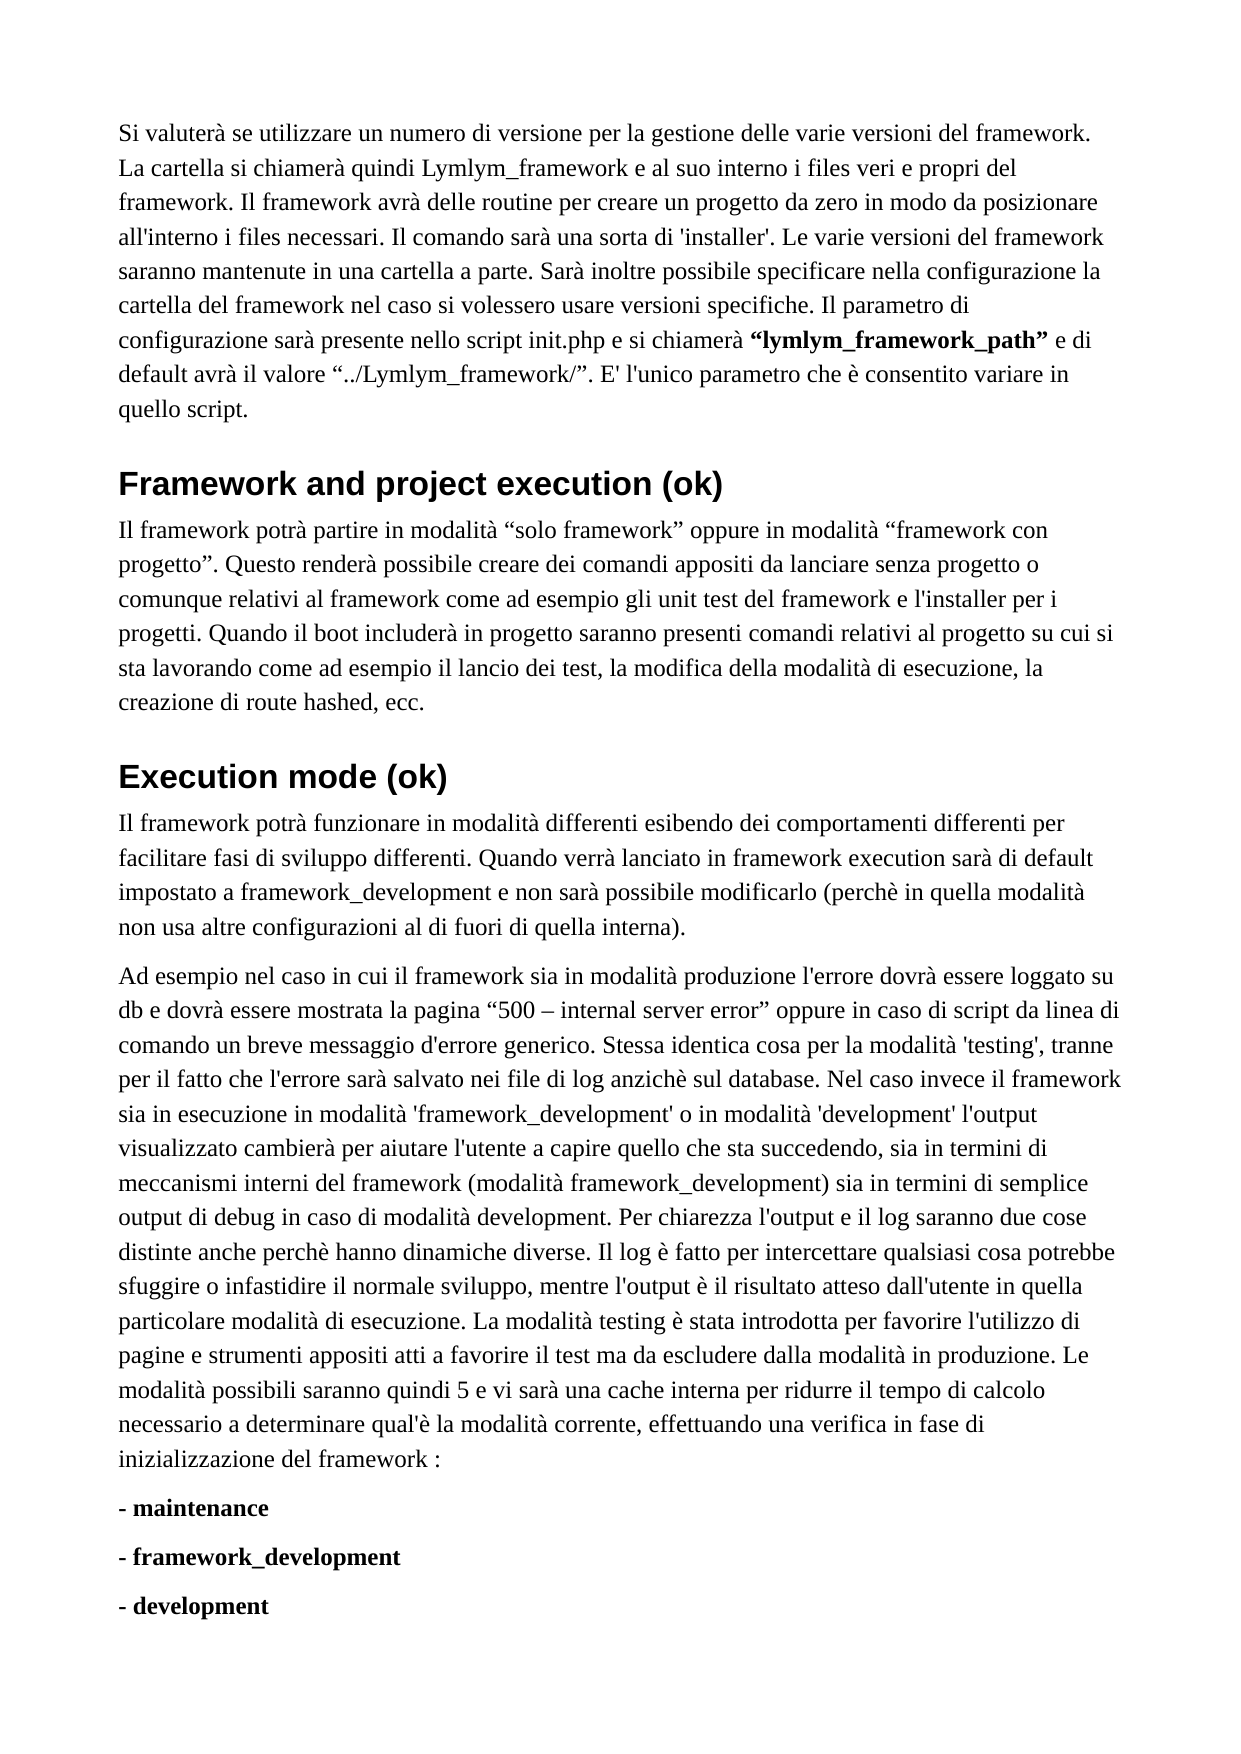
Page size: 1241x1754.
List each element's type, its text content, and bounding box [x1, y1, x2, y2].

text Il framework potrà funzionare in modalità differenti esibendo dei comportamenti differenti per facilitare fasi di sviluppo differenti. Quando verrà lanciato in framework execution sarà di default impostato a framework_development e non sarà possibile modificarlo (perchè in quella modalità non usa altre configurazioni al di fuori di quella interna). [118, 808, 1122, 941]
subtitle Framework and project execution (ok) [118, 464, 1122, 502]
text - framework_development [118, 1542, 1122, 1571]
text Si valuterà se utilizzare un numero di versione per la gestione delle varie versioni del framework. La cartella si chiamerà quindi Lymlym_framework e al suo interno i files veri e propri del framework. Il framework avrà delle routine per creare un progetto da zero in modo da posizionare all'interno i files necessari. Il comando sarà una sorta di 'installer'. Le varie versioni del framework saranno mantenute in una cartella a parte. Sarà inoltre possibile specificare nella configurazione la cartella del framework nel caso si volessero usare versioni specifiche. Il parametro di configurazione sarà presente nello script init.php e si chiamerà “lymlym_framework_path” e di default avrà il valore “../Lymlym_framework/”. E' l'unico parametro che è consentito variare in quello script. [118, 118, 1122, 423]
text - development [118, 1591, 1122, 1619]
text Ad esempio nel caso in cui il framework sia in modalità produzione l'errore dovrà essere loggato su db e dovrà essere mostrata la pagina “500 – internal server error” oppure in caso di script da linea di comando un breve messaggio d'errore generico. Stessa identica cosa per la modalità 'testing', tranne per il fatto che l'errore sarà salvato nei file di log anzichè sul database. Nel caso invece il framework sia in esecuzione in modalità 'framework_development' o in modalità 'development' l'output visualizzato cambierà per aiutare l'utente a capire quello che sta succedendo, sia in termini di meccanismi interni del framework (modalità framework_development) sia in termini di semplice output di debug in caso di modalità development. Per chiarezza l'output e il log saranno due cose distinte anche perchè hanno dinamiche diverse. Il log è fatto per intercettare qualsiasi cosa potrebbe sfuggire o infastidire il normale sviluppo, mentre l'output è il risultato atteso dall'utente in quella particolare modalità di esecuzione. La modalità testing è stata introdotta per favorire l'utilizzo di pagine e strumenti appositi atti a favorire il test ma da escludere dalla modalità in produzione. Le modalità possibili saranno quindi 5 e vi sarà una cache interna per ridurre il tempo di calcolo necessario a determinare qual'è la modalità corrente, effettuando una verifica in fase di inizializzazione del framework : [118, 961, 1122, 1472]
text - maintenance [118, 1493, 1122, 1521]
text Il framework potrà partire in modalità “solo framework” oppure in modalità “framework con progetto”. Questo renderà possibile creare dei comandi appositi da lanciare senza progetto o comunque relativi al framework come ad esempio gli unit test del framework e l'installer per i progetti. Quando il boot includerà in progetto saranno presenti comandi relativi al progetto su cui si sta lavorando come ad esempio il lancio dei test, la modifica della modalità di esecuzione, la creazione di route hashed, ecc. [118, 515, 1122, 716]
subtitle Execution mode (ok) [118, 757, 1122, 796]
